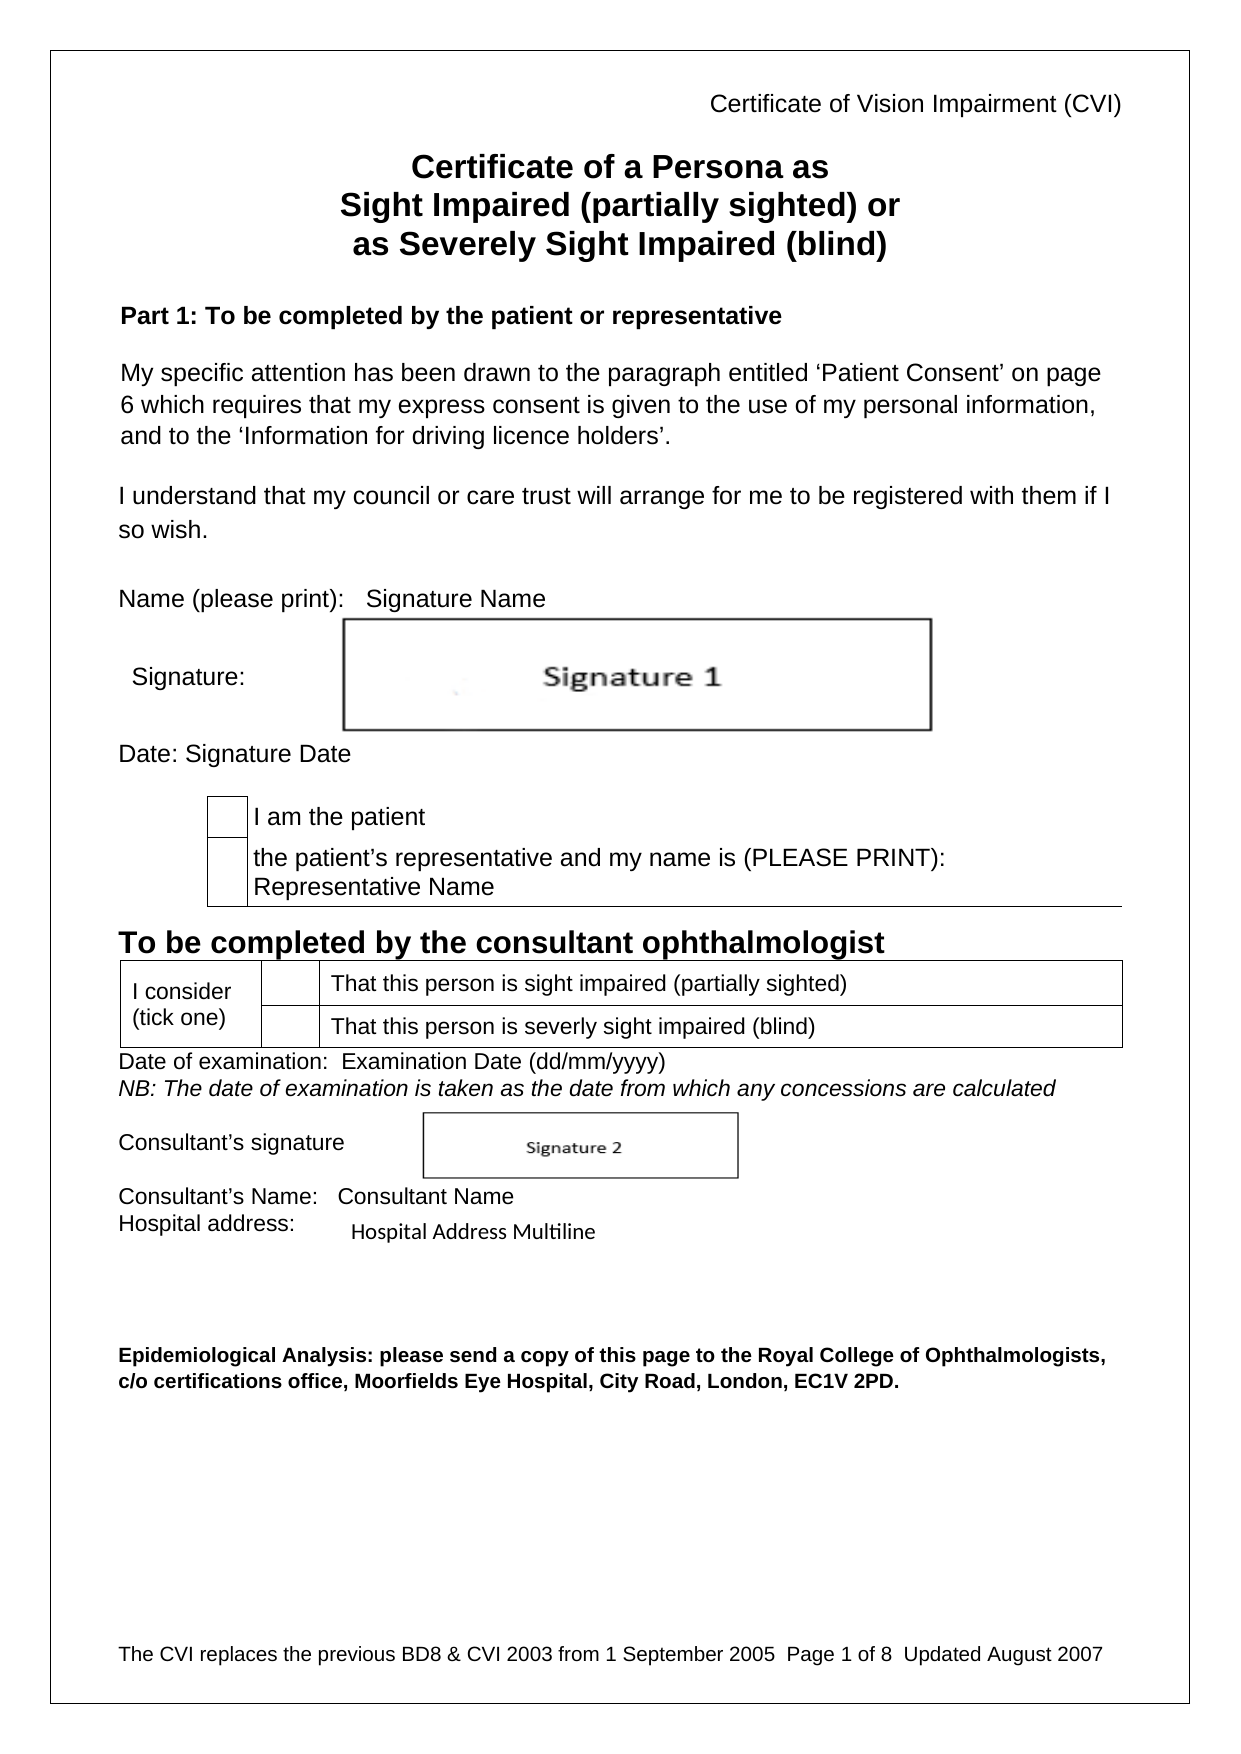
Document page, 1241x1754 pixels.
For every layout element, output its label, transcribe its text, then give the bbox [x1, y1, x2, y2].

text To be completed by the consultant ophthalmologist [118, 924, 1122, 960]
text Part 1: To be completed by the patient or representative [120, 301, 1122, 329]
text Date: Signature Date [118, 739, 1122, 767]
text Consultant’s Name: Consultant Name [118, 1183, 1122, 1331]
table_cell [262, 1006, 319, 1047]
table_header I am the patient [248, 796, 1122, 837]
table_header Signature: [120, 613, 336, 739]
text I understand that my council or care trust will arrange for me to be registered with them if I so wish. [118, 481, 1122, 544]
table_header [208, 797, 247, 837]
table_header [950, 613, 1122, 739]
table_header [408, 1101, 1097, 1183]
table_cell the patient’s representative and my name is (PLEASE PRINT): Representative Name [248, 837, 1122, 906]
table_cell [208, 838, 247, 906]
picture [336, 613, 950, 739]
picture [419, 1109, 748, 1183]
text Name (please print): Signature Name [118, 584, 1122, 613]
table_header [262, 961, 319, 1005]
text My specific attention has been drawn to the paragraph entitled ‘Patient Consent’ on page 6 which requires that my express consent is given to the use of my personal information, and to the ‘Information for driving licence holders’. [120, 358, 1114, 450]
table_header I consider (tick one) [121, 961, 261, 1047]
text Sight Impaired (partially sighted) or [118, 185, 1122, 224]
text Hospital Address Multiline [351, 1217, 1098, 1245]
text Date of examination: Examination Date (dd/mm/yyyy) [118, 1048, 1122, 1074]
text NB: The date of examination is taken as the date from which any concessions are calculated [118, 1074, 1122, 1101]
table_header That this person is sight impaired (partially sighted) [320, 961, 1122, 1005]
text Epidemiological Analysis: please send a copy of this page to the Royal College of Ophthalmologists, c/o certifications office, Moorfields Eye Hospital, City Road, London, EC1V 2PD. [118, 1317, 1112, 1393]
table_header Consultant’s signature [118, 1101, 408, 1183]
text as Severely Sight Impaired (blind) [118, 224, 1122, 262]
text Certificate of a Persona as [118, 147, 1122, 185]
text Hospital address: [118, 1209, 336, 1237]
table_cell That this person is severly sight impaired (blind) [320, 1006, 1122, 1047]
